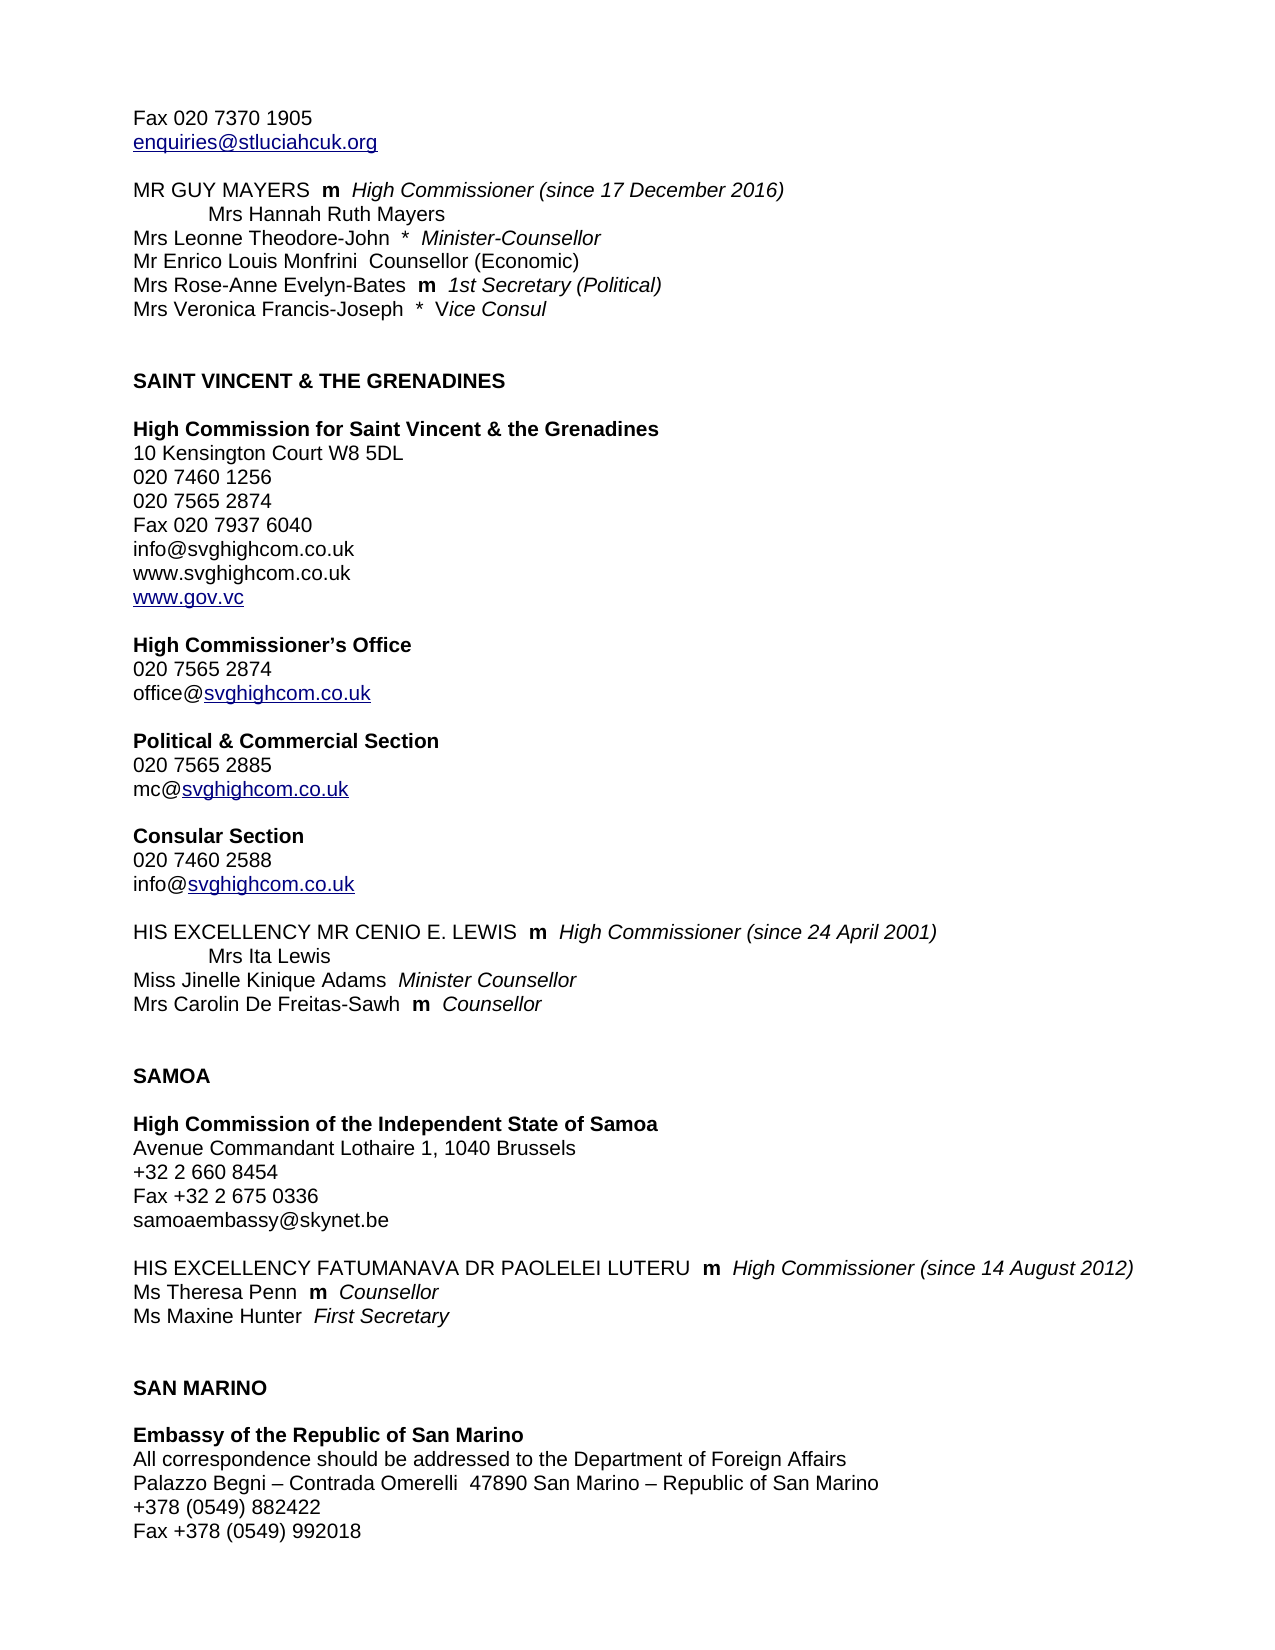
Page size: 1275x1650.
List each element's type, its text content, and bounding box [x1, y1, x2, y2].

text Fax +378 (0549) 992018 [133, 1519, 1181, 1543]
text Political & Commercial Section [133, 728, 1181, 752]
text +378 (0549) 882422 [133, 1495, 1181, 1519]
text Ms Maxine Hunter First Secretary [133, 1303, 1181, 1327]
text SAINT VINCENT & THE GRENADINES [133, 369, 1181, 393]
text All correspondence should be addressed to the Department of Foreign Affairs [133, 1447, 1181, 1471]
text Mrs Hannah Ruth Mayers [133, 201, 1181, 225]
text HIS EXCELLENCY MR CENIO E. LEWIS m High Commissioner (since 24 April 2001) [133, 920, 1181, 944]
text Mrs Carolin De Freitas-Sawh m Counsellor [133, 992, 1181, 1016]
text office@svghighcom.co.uk [133, 681, 1181, 704]
text samoaembassy@skynet.be [133, 1208, 1181, 1232]
text Consular Section [133, 824, 1181, 848]
text Avenue Commandant Lothaire 1, 1040 Brussels [133, 1136, 1181, 1160]
text High Commission for Saint Vincent & the Grenadines [133, 417, 1181, 441]
text 10 Kensington Court W8 5DL [133, 441, 1181, 465]
text 020 7460 1256 [133, 465, 1181, 489]
text 020 7565 2874 [133, 657, 1181, 681]
text SAN MARINO [133, 1375, 1181, 1399]
text +32 2 660 8454 [133, 1160, 1181, 1184]
text Miss Jinelle Kinique Adams Minister Counsellor [133, 968, 1181, 992]
text mc@svghighcom.co.uk [133, 776, 1181, 800]
text Palazzo Begni – Contrada Omerelli 47890 San Marino – Republic of San Marino [133, 1471, 1181, 1495]
text HIS EXCELLENCY FATUMANAVA DR PAOLELEI LUTERU m High Commissioner (since 14 August 2012) [133, 1256, 1181, 1279]
text High Commissioner’s Office [133, 633, 1181, 657]
text info@svghighcom.co.uk [133, 537, 1181, 561]
text Mr Enrico Louis Monfrini Counsellor (Economic) [133, 249, 1181, 273]
text Fax 020 7370 1905 [133, 106, 1181, 129]
text Mrs Veronica Francis-Joseph * Vice Consul [133, 297, 1181, 321]
text Mrs Rose-Anne Evelyn-Bates m 1st Secretary (Political) [133, 273, 1181, 297]
text Fax +32 2 675 0336 [133, 1184, 1181, 1208]
text 020 7565 2874 [133, 489, 1181, 513]
text Fax 020 7937 6040 [133, 513, 1181, 537]
text 020 7460 2588 [133, 848, 1181, 872]
text info@svghighcom.co.uk [133, 872, 1181, 896]
text www.gov.vc [133, 585, 1181, 609]
text SAMOA [133, 1064, 1181, 1088]
text www.svghighcom.co.uk [133, 561, 1181, 585]
text 020 7565 2885 [133, 752, 1181, 776]
text Mrs Leonne Theodore-John * Minister-Counsellor [133, 225, 1181, 249]
text Ms Theresa Penn m Counsellor [133, 1279, 1181, 1303]
text Mrs Ita Lewis [133, 944, 1181, 968]
subtitle High Commission of the Independent State of Samoa [133, 1112, 1181, 1136]
text Embassy of the Republic of San Marino [133, 1423, 1181, 1447]
text enquiries@stluciahcuk.org [133, 129, 1181, 153]
text MR GUY MAYERS m High Commissioner (since 17 December 2016) [133, 177, 1181, 201]
